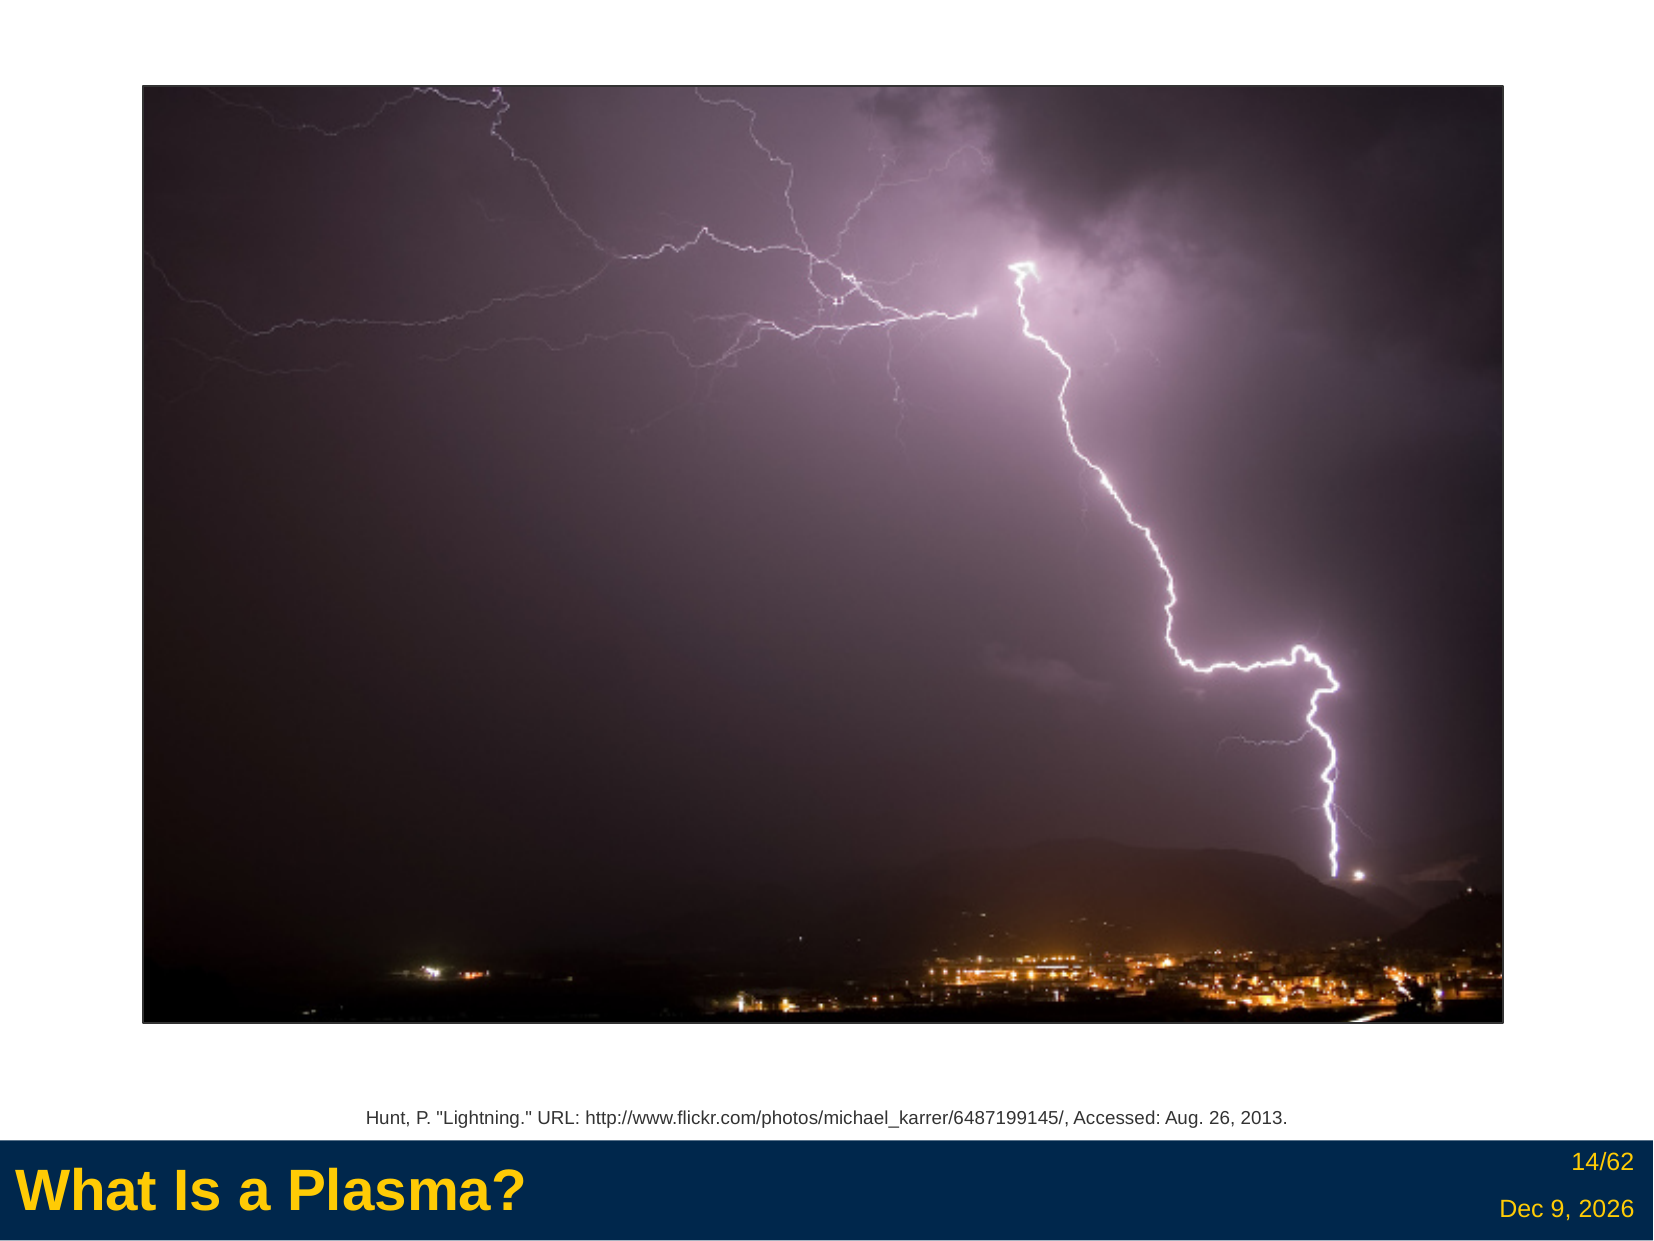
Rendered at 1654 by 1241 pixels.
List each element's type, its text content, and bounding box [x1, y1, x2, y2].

title What Is a Plasma? [14, 1140, 1380, 1241]
picture [143, 86, 1503, 1023]
